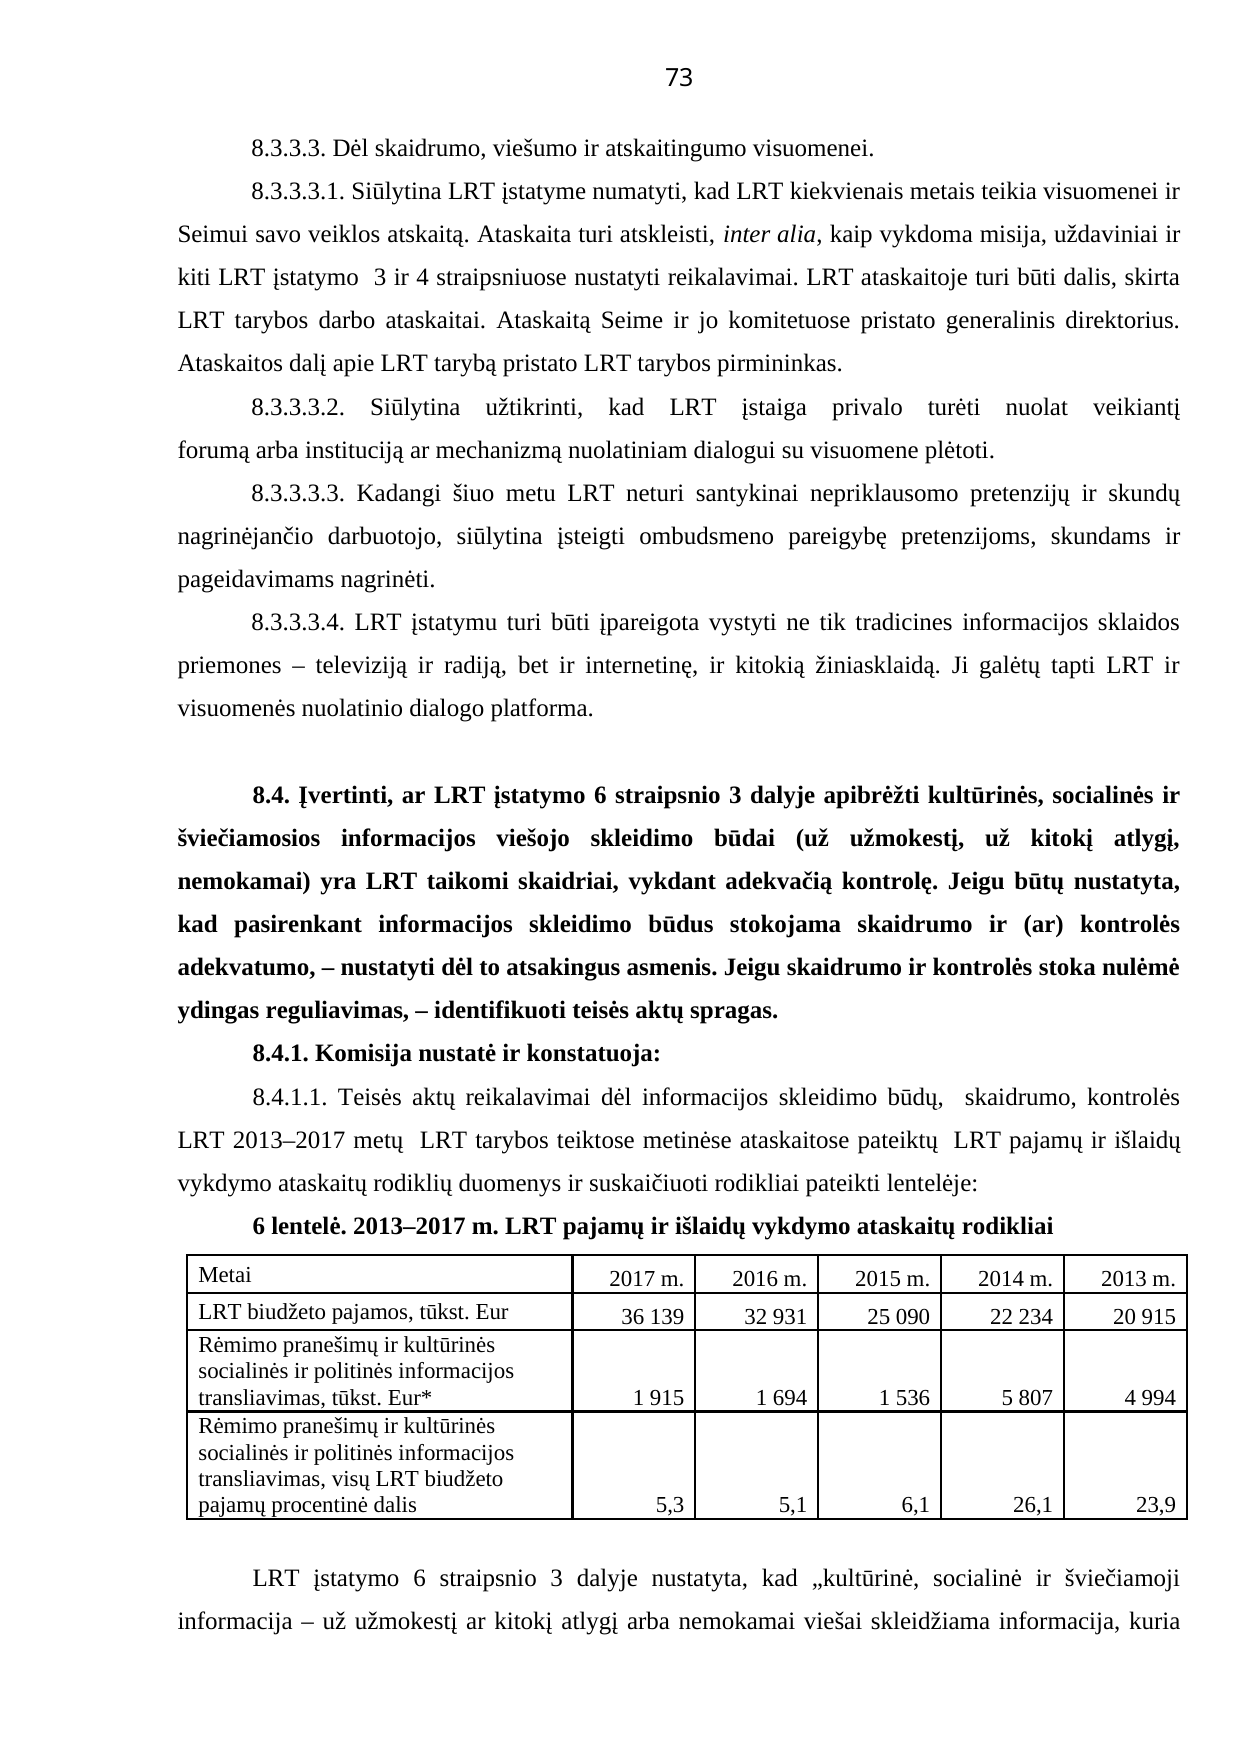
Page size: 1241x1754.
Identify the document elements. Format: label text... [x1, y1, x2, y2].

table_cell 22 234 [942, 1294, 1063, 1329]
table_cell 26,1 [942, 1413, 1063, 1518]
table_cell 1 536 [819, 1331, 940, 1410]
text 8.4.1.1. Teisės aktų reikalavimai dėl informacijos skleidimo būdų, skaidrumo, kontrolės LRT 2013–2017 metų LRT tarybos teiktose metinėse ataskaitose pateiktų LRT pajamų ir išlaidų vykdymo ataskaitų rodiklių duomenys ir suskaičiuoti rodikliai pateikti lentelėje: [177, 1082, 1181, 1197]
table_header Metai [188, 1256, 571, 1292]
table_cell 6,1 [819, 1413, 940, 1518]
table_header 2014 m. [942, 1256, 1063, 1292]
table_header 2016 m. [696, 1256, 817, 1292]
table_header 2013 m. [1065, 1256, 1186, 1292]
table_cell 1 694 [696, 1331, 817, 1410]
table_cell Rėmimo pranešimų ir kultūrinės socialinės ir politinės informacijos transliavimas, visų LRT biudžeto pajamų procentinė dalis [188, 1413, 571, 1518]
table_cell LRT biudžeto pajamos, tūkst. Eur [188, 1294, 571, 1329]
table_cell 5 807 [942, 1331, 1063, 1410]
table_cell 4 994 [1065, 1331, 1186, 1410]
table_cell 36 139 [574, 1294, 694, 1329]
text 8.4.1. Komisija nustatė ir konstatuoja: [177, 1038, 1181, 1067]
text 8.3.3.3. Dėl skaidrumo, viešumo ir atskaitingumo visuomenei. [177, 133, 1181, 162]
table_cell 1 915 [574, 1331, 694, 1410]
text 8.3.3.3.1. Siūlytina LRT įstatyme numatyti, kad LRT kiekvienais metais teikia visuomenei ir Seimui savo veiklos atskaitą. Ataskaita turi atskleisti, inter alia, kaip vykdoma misija, uždaviniai ir kiti LRT įstatymo 3 ir 4 straipsniuose nustatyti reikalavimai. LRT ataskaitoje turi būti dalis, skirta LRT tarybos darbo ataskaitai. Ataskaitą Seime ir jo komitetuose pristato generalinis direktorius. Ataskaitos dalį apie LRT tarybą pristato LRT tarybos pirmininkas. [177, 176, 1181, 377]
table_cell Rėmimo pranešimų ir kultūrinės socialinės ir politinės informacijos transliavimas, tūkst. Eur* [188, 1331, 571, 1410]
table_cell 20 915 [1065, 1294, 1186, 1329]
table_header 2015 m. [819, 1256, 940, 1292]
table_cell 23,9 [1065, 1413, 1186, 1518]
table_cell 25 090 [819, 1294, 940, 1329]
table_cell 5,3 [574, 1413, 694, 1518]
text LRT įstatymo 6 straipsnio 3 dalyje nustatyta, kad „kultūrinė, socialinė ir šviečiamoji informacija – už užmokestį ar kitokį atlygį arba nemokamai viešai skleidžiama informacija, kuria [177, 1563, 1181, 1635]
table_cell 32 931 [696, 1294, 817, 1329]
table_cell 5,1 [696, 1413, 817, 1518]
text 8.3.3.3.2. Siūlytina užtikrinti, kad LRT įstaiga privalo turėti nuolat veikiantį forumą arba instituciją ar mechanizmą nuolatiniam dialogui su visuomene plėtoti. [177, 392, 1181, 463]
table_header 2017 m. [574, 1256, 694, 1292]
text 8.3.3.3.3. Kadangi šiuo metu LRT neturi santykinai nepriklausomo pretenzijų ir skundų nagrinėjančio darbuotojo, siūlytina įsteigti ombudsmeno pareigybę pretenzijoms, skundams ir pageidavimams nagrinėti. [177, 478, 1181, 593]
text 6 lentelė. 2013–2017 m. LRT pajamų ir išlaidų vykdymo ataskaitų rodikliai [177, 1211, 1181, 1240]
text 8.3.3.3.4. LRT įstatymu turi būti įpareigota vystyti ne tik tradicines informacijos sklaidos priemones – televiziją ir radiją, bet ir internetinę, ir kitokią žiniasklaidą. Ji galėtų tapti LRT ir visuomenės nuolatinio dialogo platforma. [177, 607, 1181, 722]
text 8.4. Įvertinti, ar LRT įstatymo 6 straipsnio 3 dalyje apibrėžti kultūrinės, socialinės ir šviečiamosios informacijos viešojo skleidimo būdai (už užmokestį, už kitokį atlygį, nemokamai) yra LRT taikomi skaidriai, vykdant adekvačią kontrolę. Jeigu būtų nustatyta, kad pasirenkant informacijos skleidimo būdus stokojama skaidrumo ir (ar) kontrolės adekvatumo, – nustatyti dėl to atsakingus asmenis. Jeigu skaidrumo ir kontrolės stoka nulėmė ydingas reguliavimas, – identifikuoti teisės aktų spragas. [177, 780, 1181, 1024]
